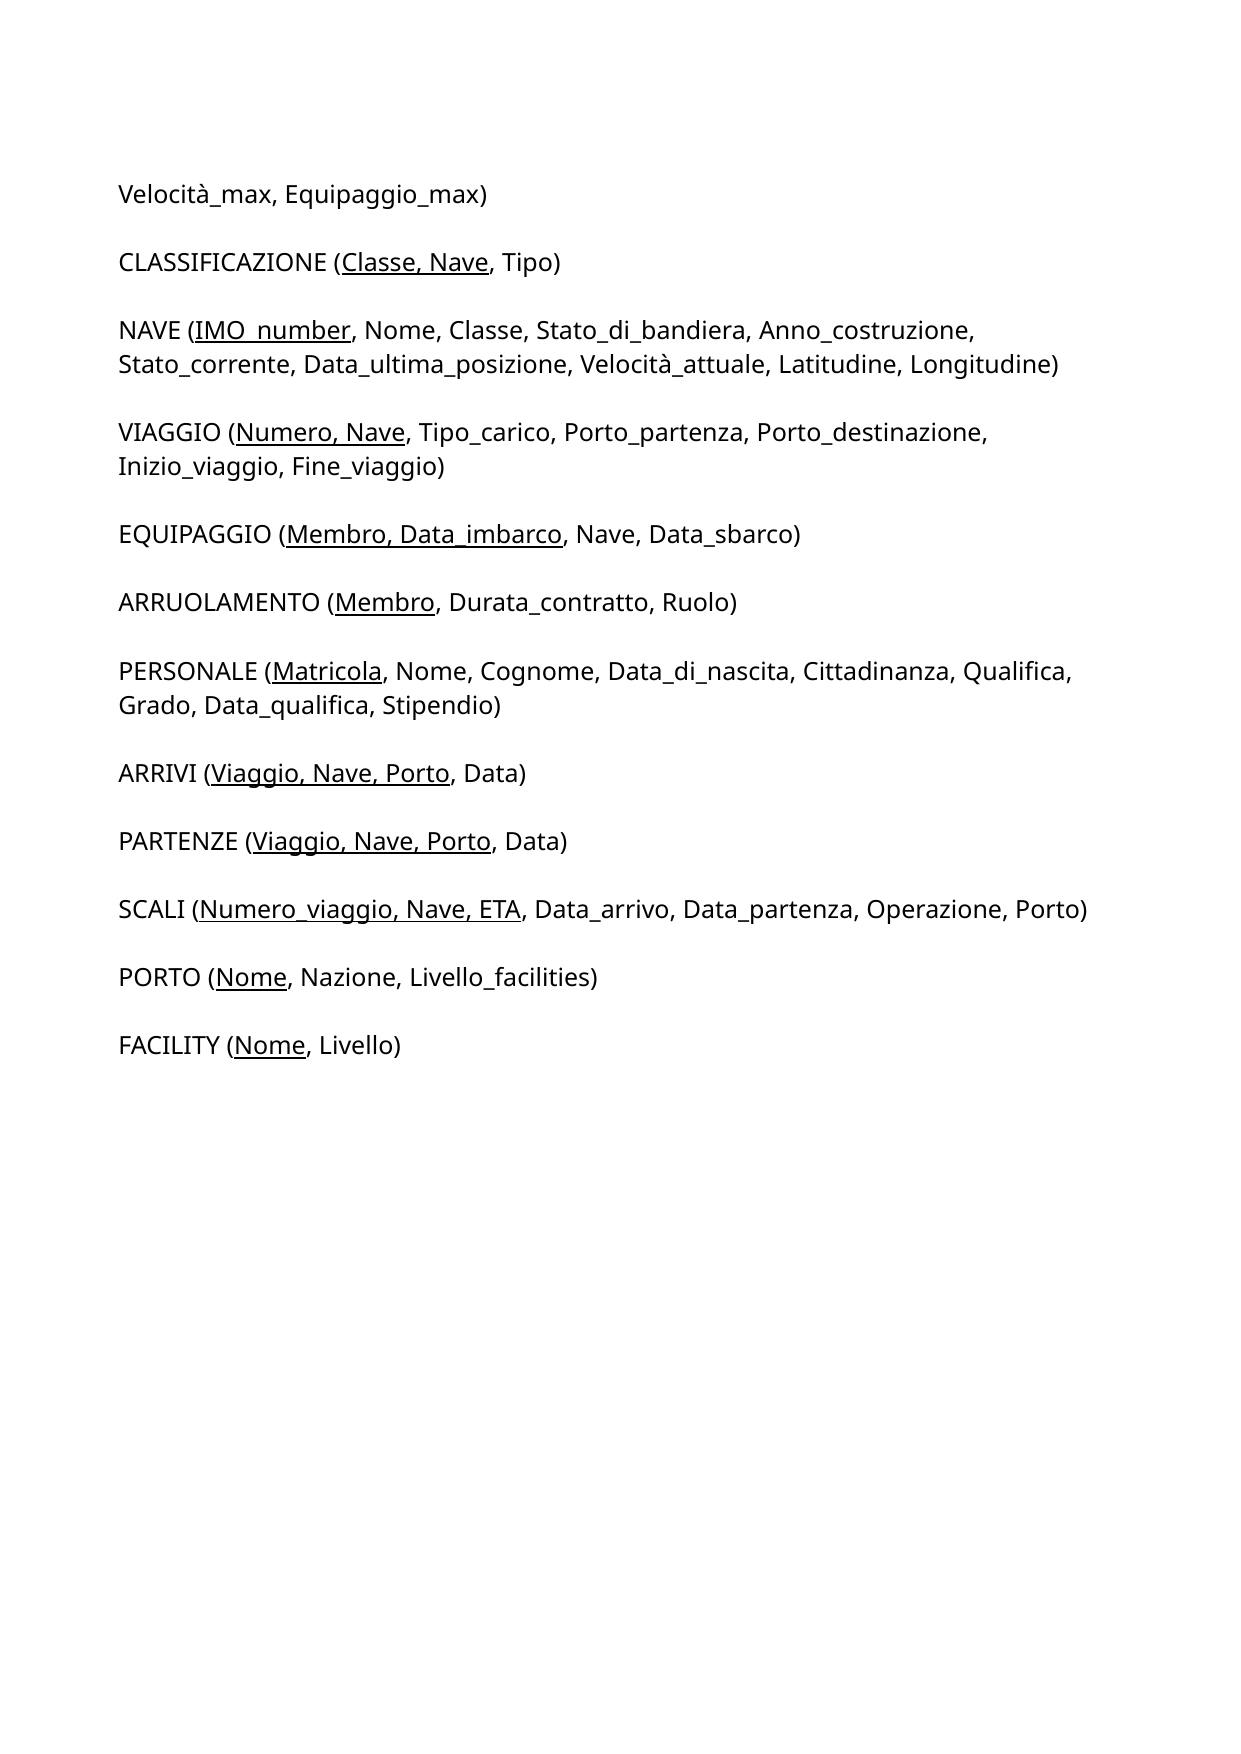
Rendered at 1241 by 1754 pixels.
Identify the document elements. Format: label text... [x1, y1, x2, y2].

text PARTENZE (Viaggio, Nave, Porto, Data) [118, 823, 1122, 858]
text FACILITY (Nome, Livello) [118, 1028, 1122, 1062]
text SCALI (Numero_viaggio, Nave, ETA, Data_arrivo, Data_partenza, Operazione, Porto) [118, 892, 1122, 926]
text PERSONALE (Matricola, Nome, Cognome, Data_di_nascita, Cittadinanza, Qualifica, Grado, Data_qualifica, Stipendio) [118, 653, 1122, 721]
text PORTO (Nome, Nazione, Livello_facilities) [118, 960, 1122, 994]
text VIAGGIO (Numero, Nave, Tipo_carico, Porto_partenza, Porto_destinazione, Inizio_viaggio, Fine_viaggio) [118, 415, 1122, 483]
text ARRUOLAMENTO (Membro, Durata_contratto, Ruolo) [118, 585, 1122, 619]
text NAVE (IMO_number, Nome, Classe, Stato_di_bandiera, Anno_costruzione, Stato_corrente, Data_ultima_posizione, Velocità_attuale, Latitudine, Longitudine) [118, 313, 1122, 381]
text CLASSIFICAZIONE (Classe, Nave, Tipo) [118, 244, 1122, 278]
text Velocità_max, Equipaggio_max) [118, 176, 1122, 210]
text ARRIVI (Viaggio, Nave, Porto, Data) [118, 755, 1122, 789]
text EQUIPAGGIO (Membro, Data_imbarco, Nave, Data_sbarco) [118, 517, 1122, 551]
